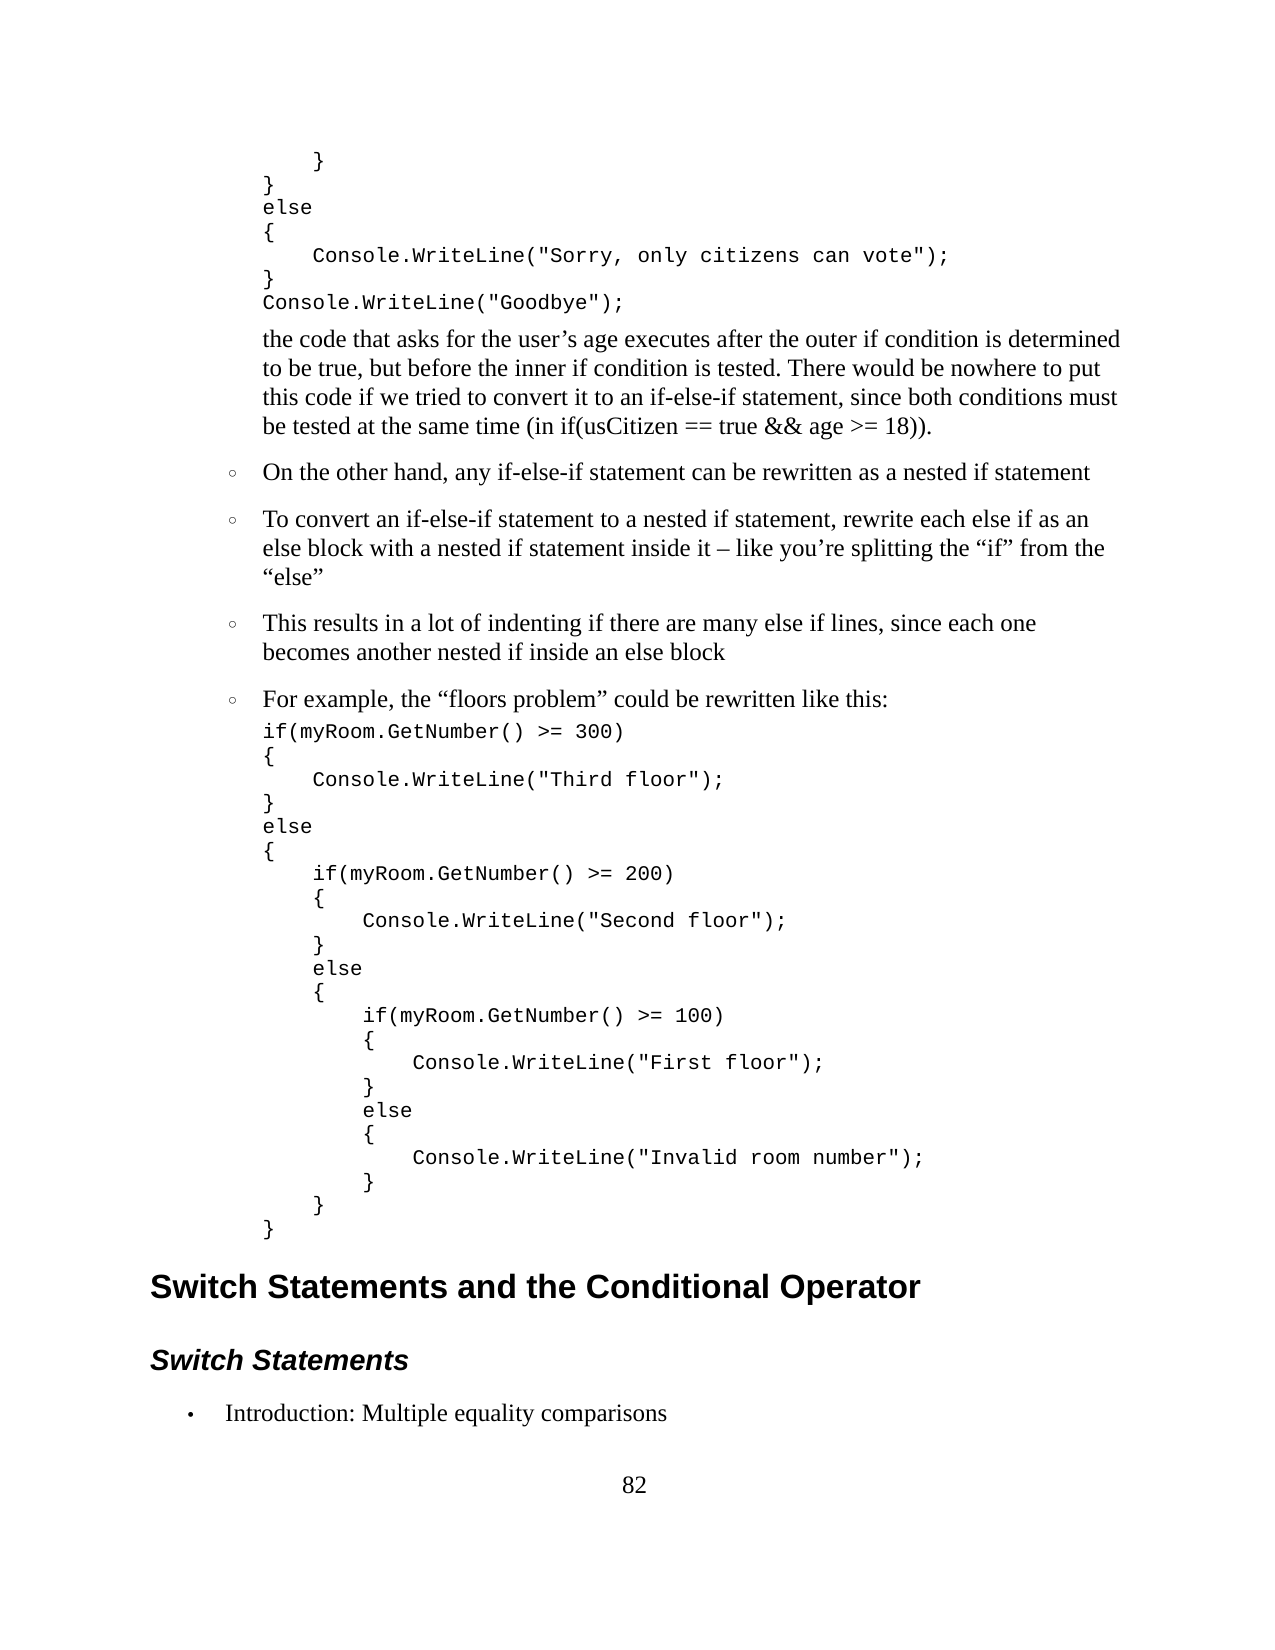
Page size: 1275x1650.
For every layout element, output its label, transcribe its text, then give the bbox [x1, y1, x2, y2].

list } [225, 792, 1125, 816]
list Console.WriteLine("Second floor"); [225, 911, 1125, 934]
list Console.WriteLine("Goodbye"); [225, 292, 1125, 316]
list Console.WriteLine("Third floor"); [225, 769, 1125, 792]
list } [225, 1076, 1125, 1100]
list } [225, 268, 1125, 292]
list } [225, 150, 1125, 174]
list } [225, 1171, 1125, 1194]
list For example, the “floors problem” could be rewritten like this: [225, 684, 1125, 712]
list } [225, 174, 1125, 197]
list Console.WriteLine("Invalid room number"); [225, 1147, 1125, 1171]
list Introduction: Multiple equality comparisons [187, 1398, 1125, 1426]
list Console.WriteLine("First floor"); [225, 1052, 1125, 1076]
list To convert an if-else-if statement to a nested if statement, rewrite each else if as an else block with a nested if statement inside it – like you’re splitting the “if” from the “else” [225, 504, 1125, 590]
subtitle Switch Statements and the Conditional Operator [150, 1267, 1125, 1305]
list else [225, 816, 1125, 839]
list On the other hand, any if-else-if statement can be rewritten as a nested if statement [225, 457, 1125, 486]
list { [225, 221, 1125, 244]
list if(myRoom.GetNumber() >= 300) [225, 721, 1125, 745]
list if(myRoom.GetNumber() >= 200) [225, 863, 1125, 887]
list { [225, 1029, 1125, 1052]
subtitle Switch Statements [150, 1343, 1125, 1376]
list } [225, 934, 1125, 958]
list else [225, 197, 1125, 221]
list This results in a lot of indenting if there are many else if lines, since each one becomes another nested if inside an else block [225, 608, 1125, 666]
list else [225, 958, 1125, 981]
list { [225, 1123, 1125, 1147]
list Console.WriteLine("Sorry, only citizens can vote"); [225, 244, 1125, 268]
list { [225, 839, 1125, 863]
list { [225, 745, 1125, 769]
list { [225, 887, 1125, 911]
list the code that asks for the user’s age executes after the outer if condition is determined to be true, but before the inner if condition is tested. There would be nowhere to put this code if we tried to convert it to an if-else-if statement, since both conditions must be tested at the same time (in if(usCitizen == true && age >= 18)). [225, 324, 1125, 439]
list if(myRoom.GetNumber() >= 100) [225, 1005, 1125, 1029]
list } [225, 1218, 1125, 1242]
list { [225, 981, 1125, 1005]
list else [225, 1100, 1125, 1123]
list } [225, 1194, 1125, 1218]
